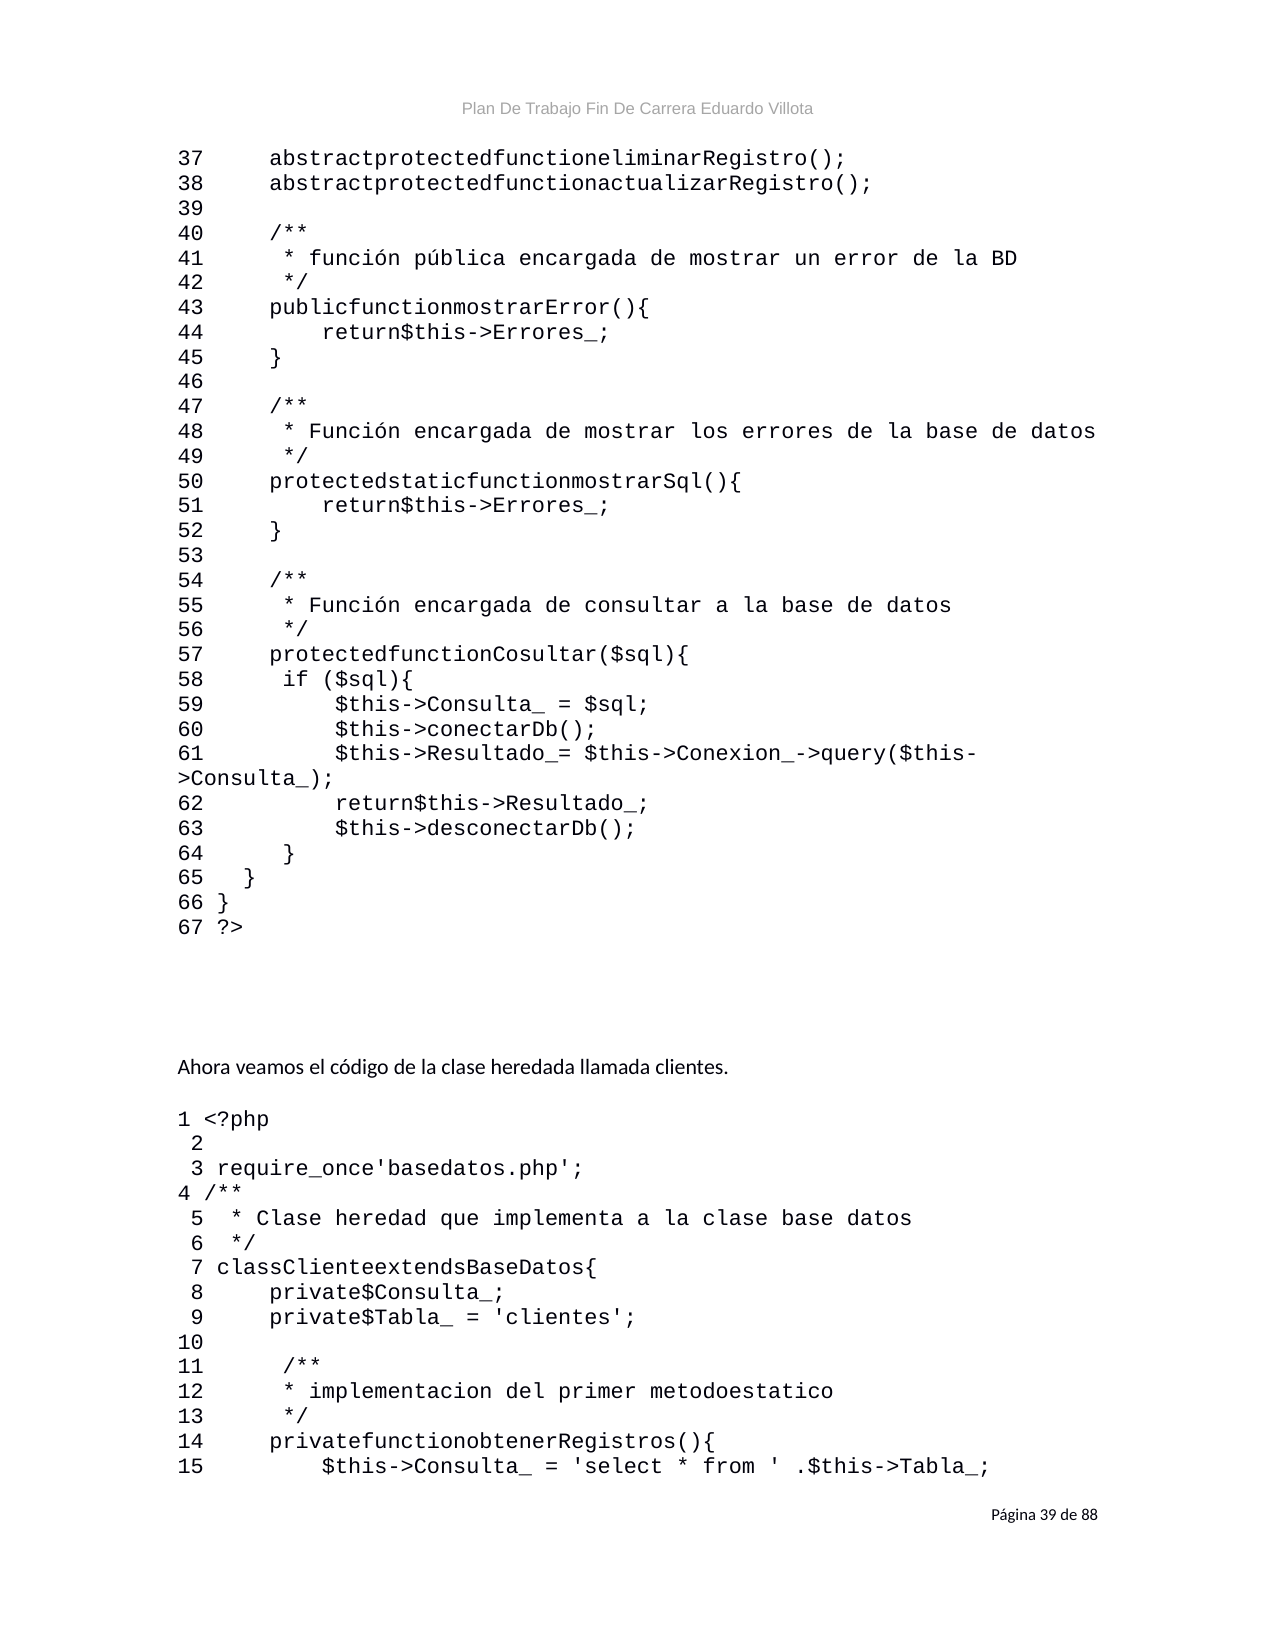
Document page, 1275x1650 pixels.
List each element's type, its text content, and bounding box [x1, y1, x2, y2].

text 2 [177, 1132, 1098, 1157]
text 67 ?> [177, 916, 1098, 941]
text 53 [177, 544, 1098, 569]
text 15 $this->Consulta_ = 'select * from ' .$this->Tabla_; [177, 1455, 1098, 1479]
text 39 [177, 197, 1098, 222]
text 1 <?php [177, 1108, 1098, 1132]
text 46 [177, 371, 1098, 396]
text 57 protectedfunctionCosultar($sql){ [177, 643, 1098, 668]
text 65 } [177, 867, 1098, 891]
text 8 private$Consulta_; [177, 1281, 1098, 1306]
text 12 * implementacion del primer metodoestatico [177, 1380, 1098, 1405]
text 4 /** [177, 1182, 1098, 1207]
text 10 [177, 1331, 1098, 1356]
text 50 protectedstaticfunctionmostrarSql(){ [177, 470, 1098, 495]
text 44 return$this->Errores_; [177, 321, 1098, 346]
text 6 */ [177, 1232, 1098, 1256]
text 52 } [177, 519, 1098, 544]
text 63 $this->desconectarDb(); [177, 817, 1098, 842]
text 7 classClienteextendsBaseDatos{ [177, 1256, 1098, 1281]
text 66 } [177, 891, 1098, 916]
text 56 */ [177, 619, 1098, 643]
text 5 * Clase heredad que implementa a la clase base datos [177, 1207, 1098, 1232]
text 9 private$Tabla_ = 'clientes'; [177, 1306, 1098, 1331]
text 61 $this->Resultado_= $this->Conexion_->query($this->Consulta_); [177, 743, 1098, 792]
text Ahora veamos el código de la clase heredada llamada clientes. [177, 1053, 1098, 1080]
text 51 return$this->Errores_; [177, 495, 1098, 519]
text 11 /** [177, 1356, 1098, 1380]
text 62 return$this->Resultado_; [177, 792, 1098, 817]
text 37 abstractprotectedfunctioneliminarRegistro(); [177, 148, 1098, 172]
text 38 abstractprotectedfunctionactualizarRegistro(); [177, 172, 1098, 197]
text 58 if ($sql){ [177, 668, 1098, 693]
text 45 } [177, 346, 1098, 371]
text 42 */ [177, 272, 1098, 296]
text 60 $this->conectarDb(); [177, 718, 1098, 743]
text 47 /** [177, 396, 1098, 420]
text 48 * Función encargada de mostrar los errores de la base de datos [177, 420, 1098, 445]
text 43 publicfunctionmostrarError(){ [177, 296, 1098, 321]
text 64 } [177, 842, 1098, 867]
text 55 * Función encargada de consultar a la base de datos [177, 594, 1098, 619]
text 13 */ [177, 1405, 1098, 1430]
text 3 require_once'basedatos.php'; [177, 1157, 1098, 1182]
text 14 privatefunctionobtenerRegistros(){ [177, 1430, 1098, 1455]
text 41 * función pública encargada de mostrar un error de la BD [177, 247, 1098, 272]
text 49 */ [177, 445, 1098, 470]
text 59 $this->Consulta_ = $sql; [177, 693, 1098, 718]
text 40 /** [177, 222, 1098, 247]
text 54 /** [177, 569, 1098, 594]
